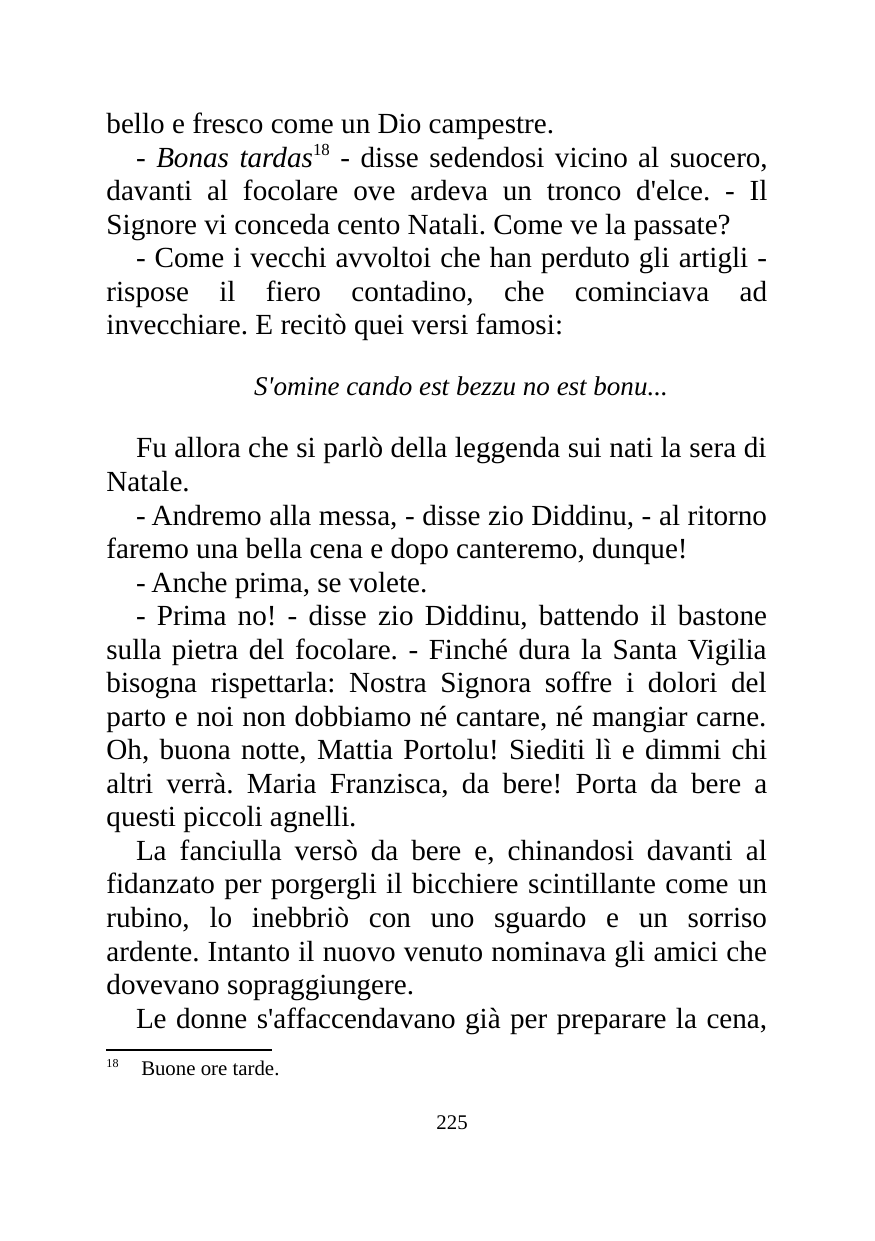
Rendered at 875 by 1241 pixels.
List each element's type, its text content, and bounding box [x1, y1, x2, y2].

text bello e fresco come un Dio campestre. [106, 106, 768, 140]
text Fu allora che si parlò della leggenda sui nati la sera di Natale. [106, 431, 768, 498]
text La fanciulla versò da bere e, chinandosi davanti al fidanzato per porgergli il bicchiere scintillante come un rubino, lo inebbriò con uno sguardo e un sorriso ardente. Intanto il nuovo venuto nominava gli amici che dovevano sopraggiungere. [106, 833, 768, 1001]
text - Prima no! - disse zio Diddinu, battendo il bastone sulla pietra del focolare. - Finché dura la Santa Vigilia bisogna rispettarla: Nostra Signora soffre i dolori del parto e noi non dobbiamo né cantare, né mangiar carne. Oh, buona notte, Mattia Portolu! Siediti lì e dimmi chi altri verrà. Maria Franzisca, da bere! Porta da bere a questi piccoli agnelli. [106, 598, 768, 833]
text - Bonas tardas - disse sedendosi vicino al suocero, davanti al focolare ove ardeva un tronco d'elce. - Il Signore vi conceda cento Natali. Come ve la passate? [106, 140, 768, 240]
text - Anche prima, se volete. [106, 565, 768, 598]
text - Andremo alla messa, - disse zio Diddinu, - al ritorno faremo una bella cena e dopo canteremo, dunque! [106, 498, 768, 565]
text - Come i vecchi avvoltoi che han perduto gli artigli - rispose il fiero contadino, che cominciava ad invecchiare. E recitò quei versi famosi: [106, 240, 768, 341]
text S'omine cando est bezzu no est bonu... [224, 370, 768, 401]
text Buone ore tarde. [106, 1056, 768, 1080]
text Le donne s'affaccendavano già per preparare la cena, [106, 1001, 768, 1034]
